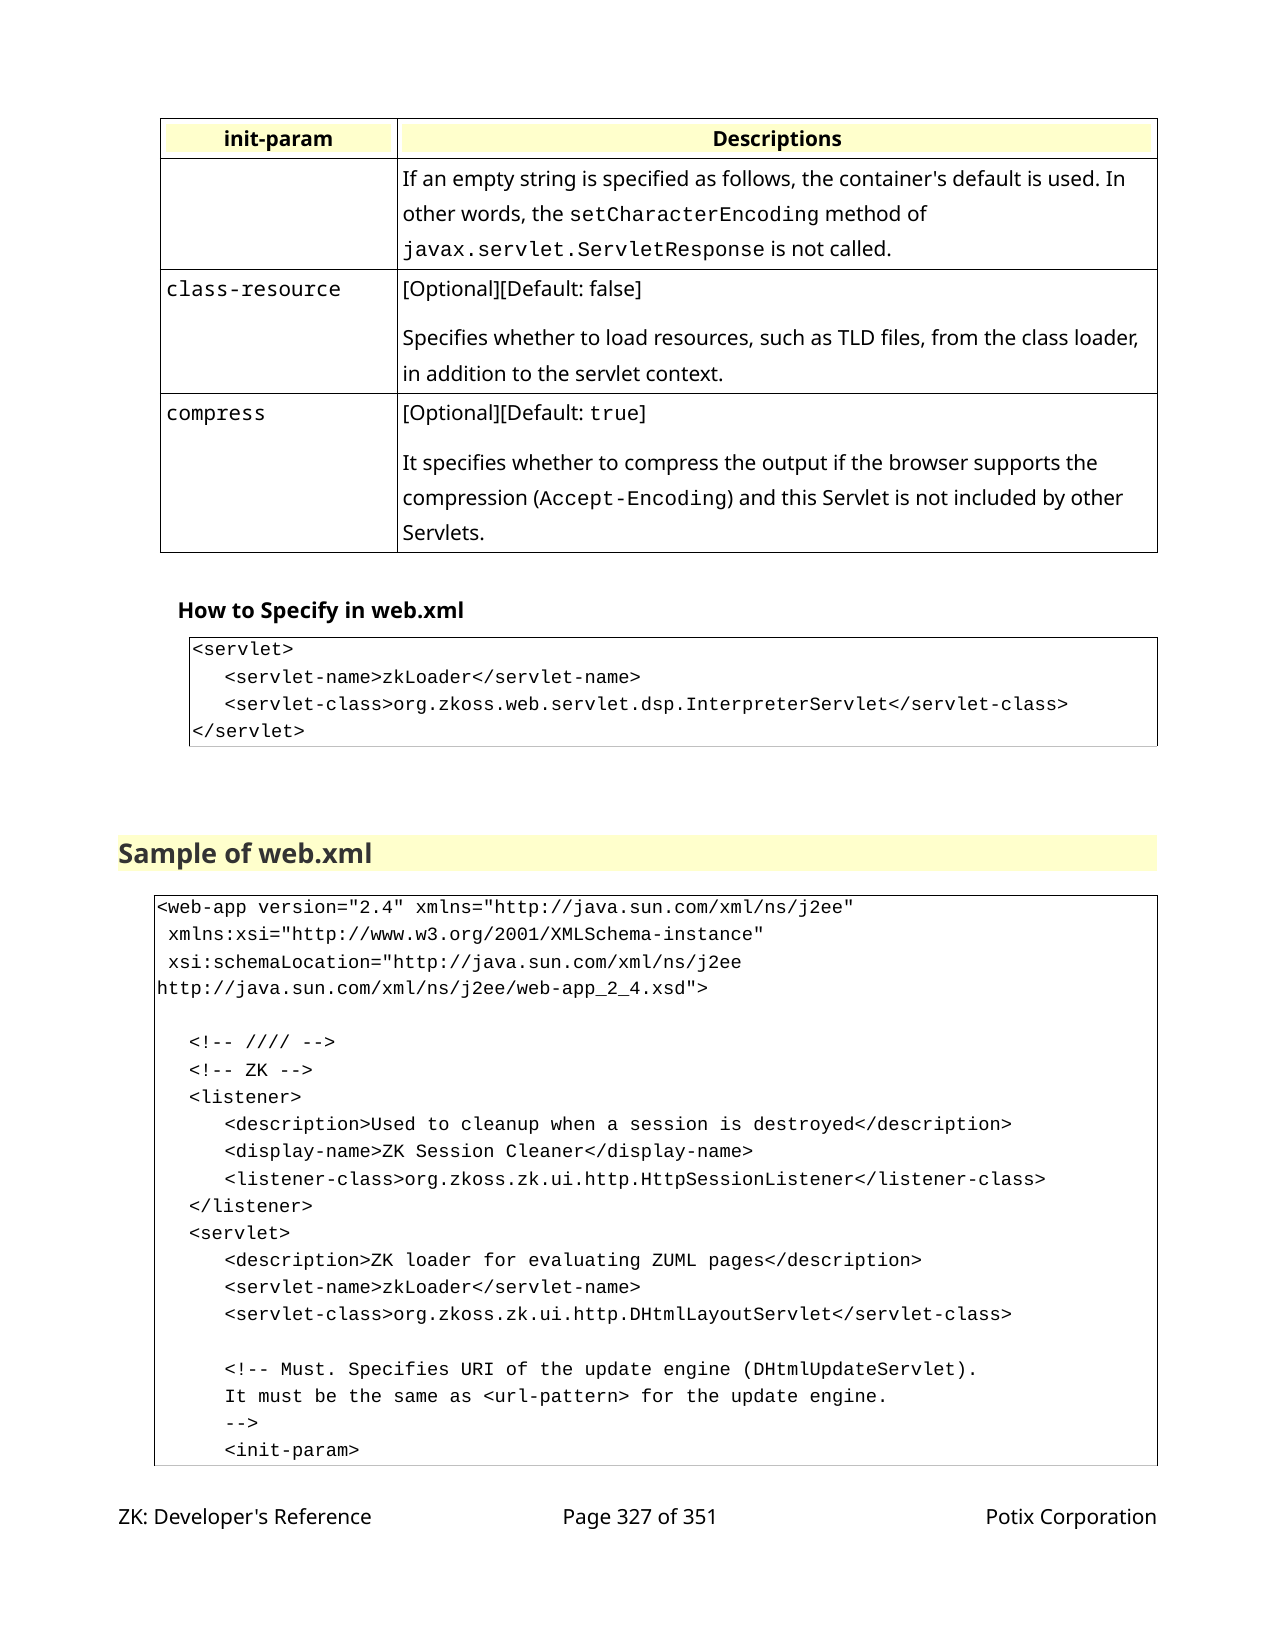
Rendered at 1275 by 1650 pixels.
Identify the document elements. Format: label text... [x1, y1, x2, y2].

table_cell compress [161, 394, 397, 552]
text <servlet> [190, 638, 1157, 662]
text <servlet-name>zkLoader</servlet-name> [155, 1275, 1157, 1299]
text <description>ZK loader for evaluating ZUML pages</description> [155, 1248, 1157, 1272]
table_cell [Optional][Default: true] It specifies whether to compress the output if the browser supports the compression (Accept-Encoding) and this Servlet is not included by other Servlets. [398, 394, 1157, 552]
text <web-app version="2.4" xmlns="http://java.sun.com/xml/ns/j2ee" [155, 896, 1157, 919]
text <servlet-class>org.zkoss.zk.ui.http.DHtmlLayoutServlet</servlet-class> [155, 1302, 1157, 1327]
table_cell [161, 159, 397, 269]
text It must be the same as <url-pattern> for the update engine. [155, 1384, 1157, 1408]
text <servlet-name>zkLoader</servlet-name> [190, 664, 1157, 689]
text </listener> [155, 1193, 1157, 1218]
table_header init-param [161, 119, 397, 158]
text <!-- ZK --> [155, 1058, 1157, 1082]
subtitle Sample of web.xml [118, 835, 1157, 871]
text xsi:schemaLocation="http://java.sun.com/xml/ns/j2ee http://java.sun.com/xml/ns/j2ee/web-app_2_4.xsd"> [155, 949, 1157, 1000]
text <init-param> [155, 1438, 1157, 1465]
text <listener-class>org.zkoss.zk.ui.http.HttpSessionListener</listener-class> [155, 1166, 1157, 1191]
text <servlet-class>org.zkoss.web.servlet.dsp.InterpreterServlet</servlet-class> [190, 692, 1157, 716]
table_cell class-resource [161, 270, 397, 393]
text --> [155, 1411, 1157, 1435]
text xmlns:xsi="http://www.w3.org/2001/XMLSchema-instance" [155, 922, 1157, 947]
text <description>Used to cleanup when a session is destroyed</description> [155, 1112, 1157, 1136]
table_header Descriptions [398, 119, 1157, 158]
text </servlet> [190, 719, 1157, 746]
text <display-name>ZK Session Cleaner</display-name> [155, 1139, 1157, 1163]
subtitle How to Specify in web.xml [177, 595, 1157, 625]
text <servlet> [155, 1221, 1157, 1245]
table_cell [Optional][Default: false] Specifies whether to load resources, such as TLD files, from the class loader, in addition to the servlet context. [398, 270, 1157, 393]
text <listener> [155, 1085, 1157, 1109]
table_cell If an empty string is specified as follows, the container's default is used. In other words, the setCharacterEncoding method of javax.servlet.ServletResponse is not called. [398, 159, 1157, 269]
text <!-- //// --> [155, 1030, 1157, 1055]
text <!-- Must. Specifies URI of the update engine (DHtmlUpdateServlet). [155, 1357, 1157, 1381]
